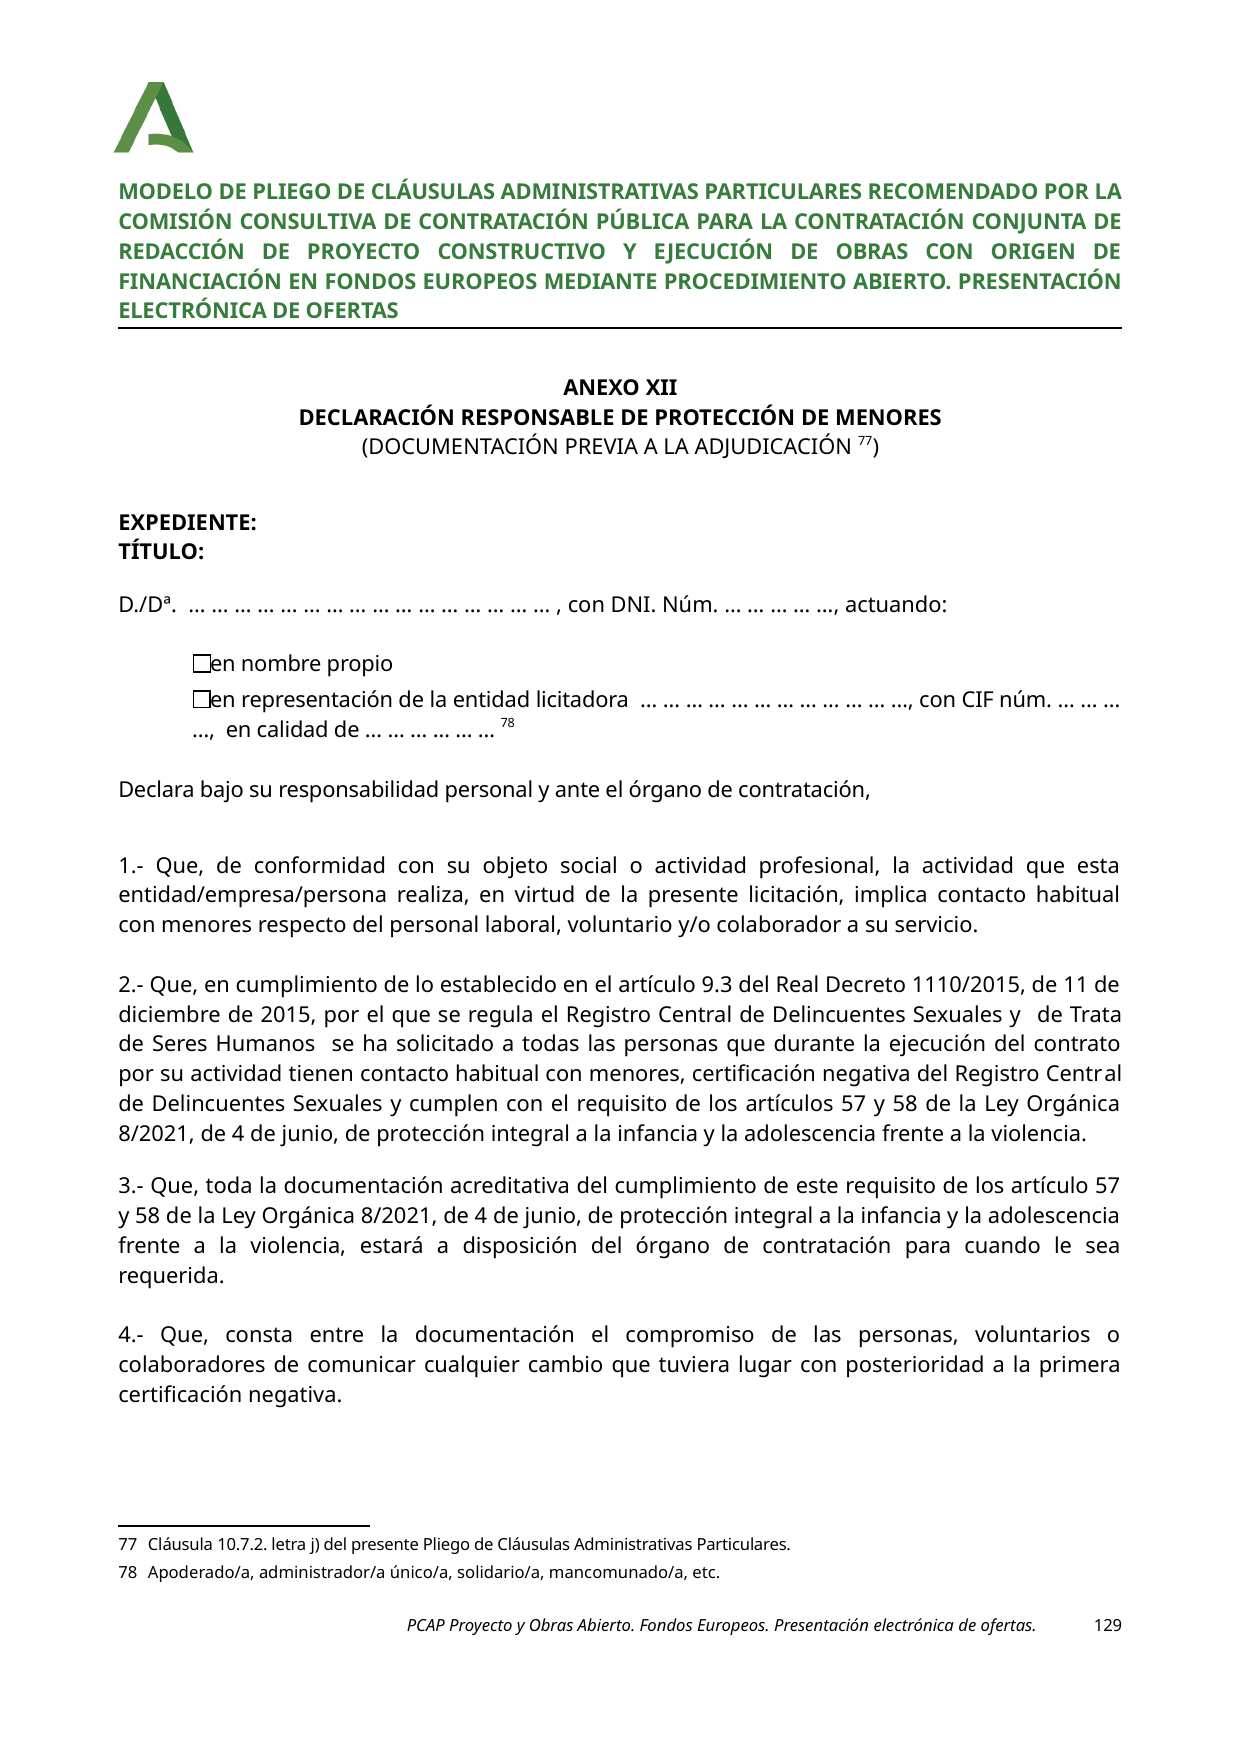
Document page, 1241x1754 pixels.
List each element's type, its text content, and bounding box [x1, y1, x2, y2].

text D./Dª. … … … … … … … … … … … … … … … … , con DNI. Núm. … … … … …, actuando: [118, 589, 1122, 619]
text ANEXO XII [118, 372, 1122, 402]
text 2.- Que, en cumplimiento de lo establecido en el artículo 9.3 del Real Decreto 1110/2015, de 11 de diciembre de 2015, por el que se regula el Registro Central de Delincuentes Sexuales y de Trata de Seres Humanos se ha solicitado a todas las personas que durante la ejecución del contrato por su actividad tienen contacto habitual con menores, certificación negativa del Registro Central de Delincuentes Sexuales y cumplen con el requisito de los artículos 57 y 58 de la Ley Orgánica 8/2021, de 4 de junio, de protección integral a la infancia y la adolescencia frente a la violencia. [118, 969, 1122, 1147]
text 4.- Que, consta entre la documentación el compromiso de las personas, voluntarios o colaboradores de comunicar cualquier cambio que tuviera lugar con posterioridad a la primera certificación negativa. [118, 1319, 1122, 1408]
text MODELO DE PLIEGO DE CLÁUSULAS ADMINISTRATIVAS PARTICULARES RECOMENDADO POR LA COMISIÓN CONSULTIVA DE CONTRATACIÓN PÚBLICA PARA LA CONTRATACIÓN CONJUNTA DE REDACCIÓN DE PROYECTO CONSTRUCTIVO Y EJECUCIÓN DE OBRAS CON ORIGEN DE FINANCIACIÓN EN FONDOS EUROPEOS MEDIANTE PROCEDIMIENTO ABIERTO. PRESENTACIÓN ELECTRÓNICA DE OFERTAS [118, 176, 1122, 327]
text EXPEDIENTE: [118, 507, 1122, 536]
text Cláusula 10.7.2. letra j) del presente Pliego de Cláusulas Administrativas Particulares. [118, 1532, 1122, 1555]
text (DOCUMENTACIÓN PREVIA A LA ADJUDICACIÓN ) [118, 431, 1122, 461]
text Apoderado/a, administrador/a único/a, solidario/a, mancomunado/a, etc. [118, 1561, 1122, 1584]
text en nombre propio [192, 648, 1122, 678]
text Declara bajo su responsabilidad personal y ante el órgano de contratación, [118, 774, 1122, 803]
text DECLARACIÓN RESPONSABLE DE PROTECCIÓN DE MENORES [118, 402, 1122, 431]
text TÍTULO: [118, 536, 1122, 566]
picture [109, 77, 198, 157]
text en representación de la entidad licitadora … … … … … … … … … … … …, con CIF núm. … … … …, en calidad de … … … … … … [192, 684, 1122, 744]
text 1.- Que, de conformidad con su objeto social o actividad profesional, la actividad que esta entidad/empresa/persona realiza, en virtud de la presente licitación, implica contacto habitual con menores respecto del personal laboral, voluntario y/o colaborador a su servicio. [118, 849, 1122, 939]
text 3.- Que, toda la documentación acreditativa del cumplimiento de este requisito de los artículo 57 y 58 de la Ley Orgánica 8/2021, de 4 de junio, de protección integral a la infancia y la adolescencia frente a la violencia, estará a disposición del órgano de contratación para cuando le sea requerida. [118, 1170, 1122, 1289]
